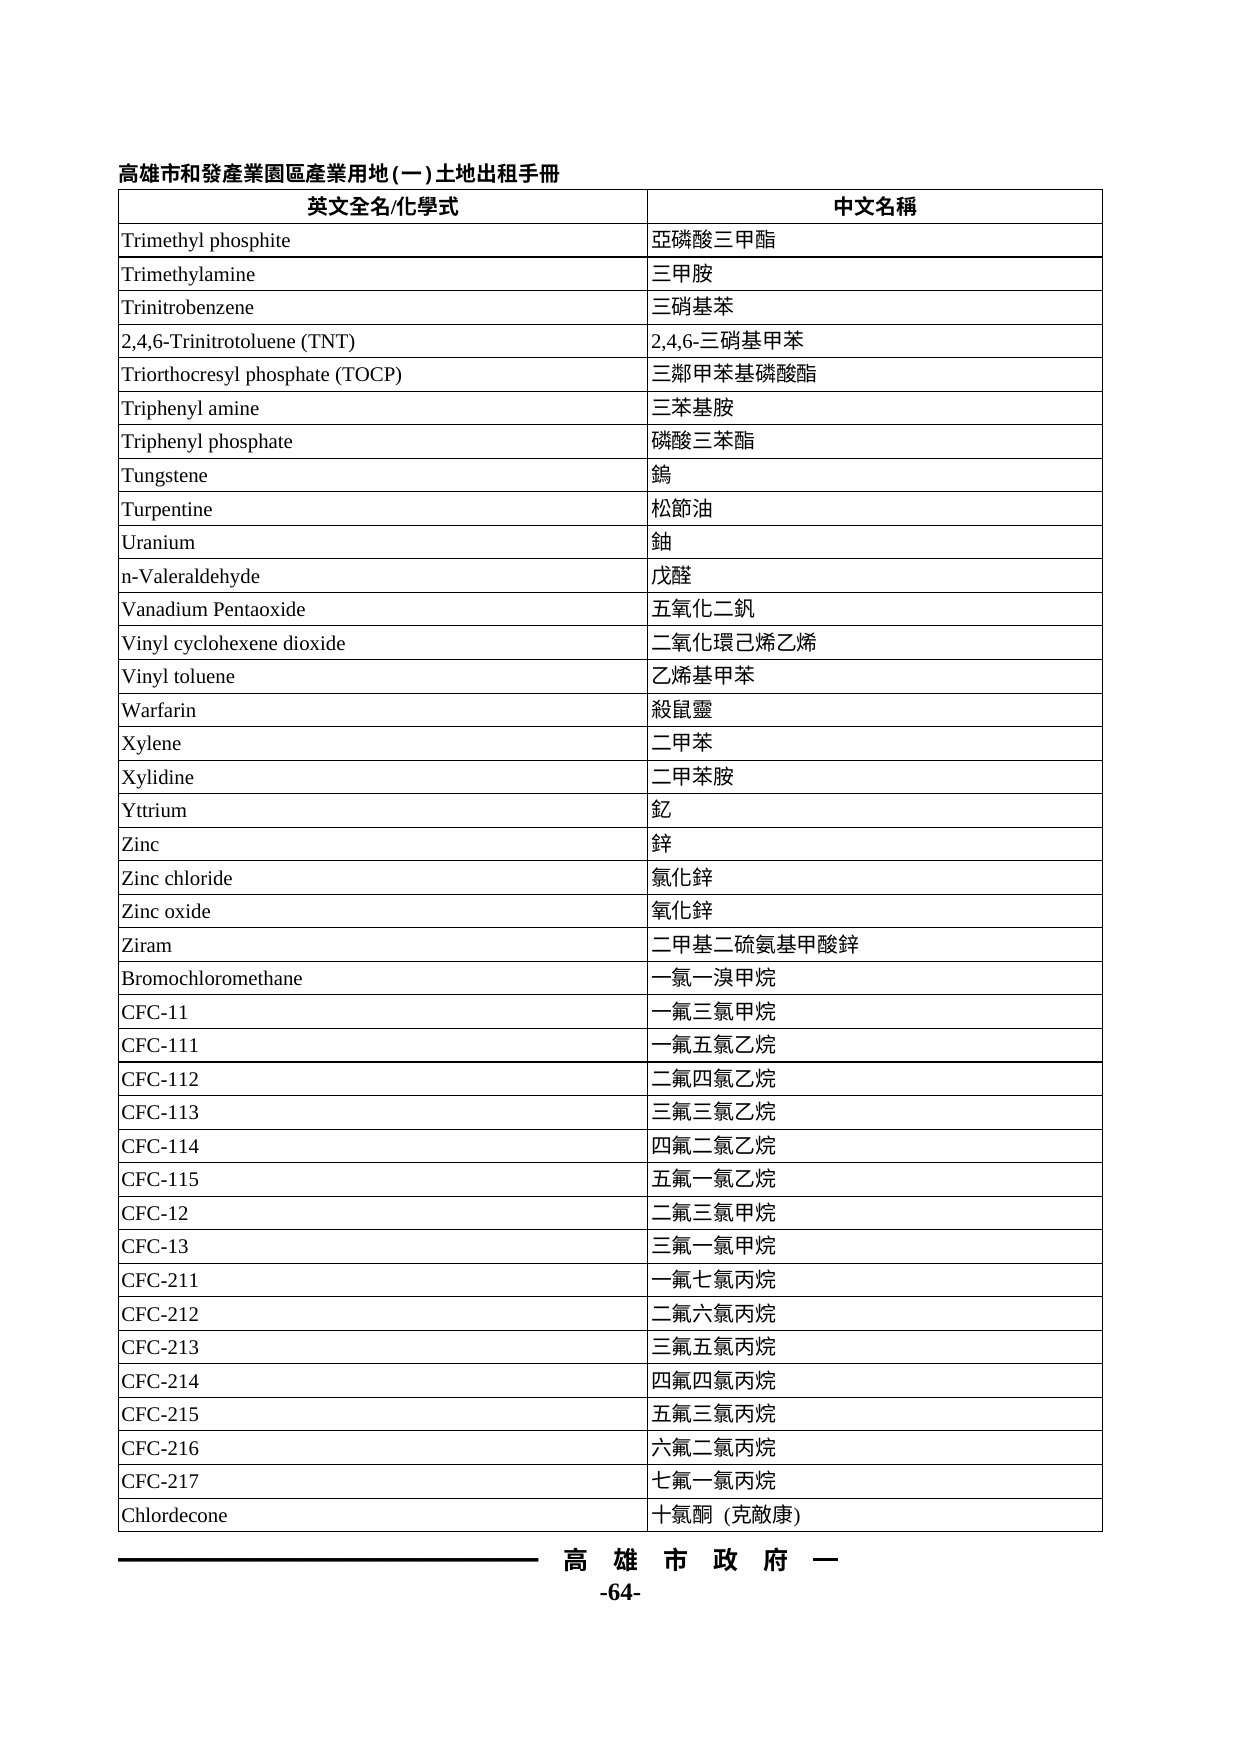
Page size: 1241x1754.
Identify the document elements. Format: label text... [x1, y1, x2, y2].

table_cell 松節油 [648, 492, 1102, 525]
table_cell 三苯基胺 [648, 392, 1102, 424]
table_cell 亞磷酸三甲酯 [648, 224, 1102, 256]
table_cell 一氟三氯甲烷 [648, 995, 1102, 1028]
table_cell 四氟二氯乙烷 [648, 1130, 1102, 1162]
table_cell 五氟三氯丙烷 [648, 1398, 1102, 1430]
table_cell 十氯酮 (克敵康) [648, 1499, 1102, 1531]
table_cell Triorthocresyl phosphate (TOCP) [119, 358, 647, 391]
table_cell Xylidine [119, 761, 647, 793]
table_cell CFC‑215 [119, 1398, 647, 1430]
table_cell 二氟六氯丙烷 [648, 1297, 1102, 1330]
table_cell CFC‑112 [119, 1063, 647, 1095]
table_cell 殺鼠靈 [648, 694, 1102, 726]
table_cell 釔 [648, 794, 1102, 827]
table_cell Xylene [119, 727, 647, 759]
table_cell Ziram [119, 928, 647, 961]
table_cell 戊醛 [648, 559, 1102, 592]
table_cell 二甲基二硫氨基甲酸鋅 [648, 928, 1102, 961]
table_cell CFC‑212 [119, 1297, 647, 1330]
table_cell 六氟二氯丙烷 [648, 1431, 1102, 1464]
table_cell CFC‑115 [119, 1163, 647, 1196]
table_cell 2,4,6-Trinitrotoluene (TNT) [119, 325, 647, 357]
table_cell Turpentine [119, 492, 647, 525]
table_cell 二氟三氯甲烷 [648, 1197, 1102, 1229]
table_cell 二氟四氯乙烷 [648, 1063, 1102, 1095]
table_cell n-Valeraldehyde [119, 559, 647, 592]
table_cell 五氟一氯乙烷 [648, 1163, 1102, 1196]
table_cell CFC‑12 [119, 1197, 647, 1229]
table_cell 三鄰甲苯基磷酸酯 [648, 358, 1102, 391]
table_cell 三硝基苯 [648, 291, 1102, 323]
table_cell Trinitrobenzene [119, 291, 647, 323]
table_cell CFC‑214 [119, 1364, 647, 1397]
table_cell Triphenyl phosphate [119, 425, 647, 458]
table_cell 三氟一氯甲烷 [648, 1230, 1102, 1263]
table_cell Zinc chloride [119, 861, 647, 894]
table_cell CFC‑213 [119, 1331, 647, 1363]
table_cell CFC‑216 [119, 1431, 647, 1464]
table_cell Trimethyl phosphite [119, 224, 647, 256]
table_cell Yttrium [119, 794, 647, 827]
table_cell Zinc [119, 828, 647, 860]
table_cell 二甲苯 [648, 727, 1102, 759]
table_cell CFC‑217 [119, 1465, 647, 1497]
table_cell 鈾 [648, 526, 1102, 558]
table_cell 三甲胺 [648, 258, 1102, 290]
table_cell Vanadium Pentaoxide [119, 593, 647, 625]
table_cell 五氧化二釩 [648, 593, 1102, 625]
table_cell CFC‑11 [119, 995, 647, 1028]
table_cell 一氟七氯丙烷 [648, 1264, 1102, 1296]
table_cell Vinyl cyclohexene dioxide [119, 626, 647, 659]
table_cell CFC‑13 [119, 1230, 647, 1263]
table_cell 一氯一溴甲烷 [648, 962, 1102, 994]
table_cell 氯化鋅 [648, 861, 1102, 894]
table_cell 七氟一氯丙烷 [648, 1465, 1102, 1497]
table_cell 磷酸三苯酯 [648, 425, 1102, 458]
table_cell 二甲苯胺 [648, 761, 1102, 793]
table_cell 2,4,6-三硝基甲苯 [648, 325, 1102, 357]
table_cell 一氟五氯乙烷 [648, 1029, 1102, 1061]
table_cell CFC‑113 [119, 1096, 647, 1128]
table_cell 氧化鋅 [648, 895, 1102, 927]
table_cell Chlordecone [119, 1499, 647, 1531]
table_cell Zinc oxide [119, 895, 647, 927]
table_cell Uranium [119, 526, 647, 558]
table_header 中文名稱 [648, 190, 1102, 223]
table_cell 三氟三氯乙烷 [648, 1096, 1102, 1128]
table_cell Vinyl toluene [119, 660, 647, 692]
table_cell Tungstene [119, 459, 647, 491]
table_cell CFC‑211 [119, 1264, 647, 1296]
table_cell Warfarin [119, 694, 647, 726]
table_cell 四氟四氯丙烷 [648, 1364, 1102, 1397]
table_cell Triphenyl amine [119, 392, 647, 424]
table_cell CFC‑114 [119, 1130, 647, 1162]
table_cell 鋅 [648, 828, 1102, 860]
table_cell 三氟五氯丙烷 [648, 1331, 1102, 1363]
table_cell CFC‑111 [119, 1029, 647, 1061]
table_cell Bromochloromethane [119, 962, 647, 994]
table_header 英文全名/化學式 [119, 190, 647, 223]
table_cell 二氧化環己烯乙烯 [648, 626, 1102, 659]
table_cell 乙烯基甲苯 [648, 660, 1102, 692]
table_cell Trimethylamine [119, 258, 647, 290]
table_cell 鎢 [648, 459, 1102, 491]
